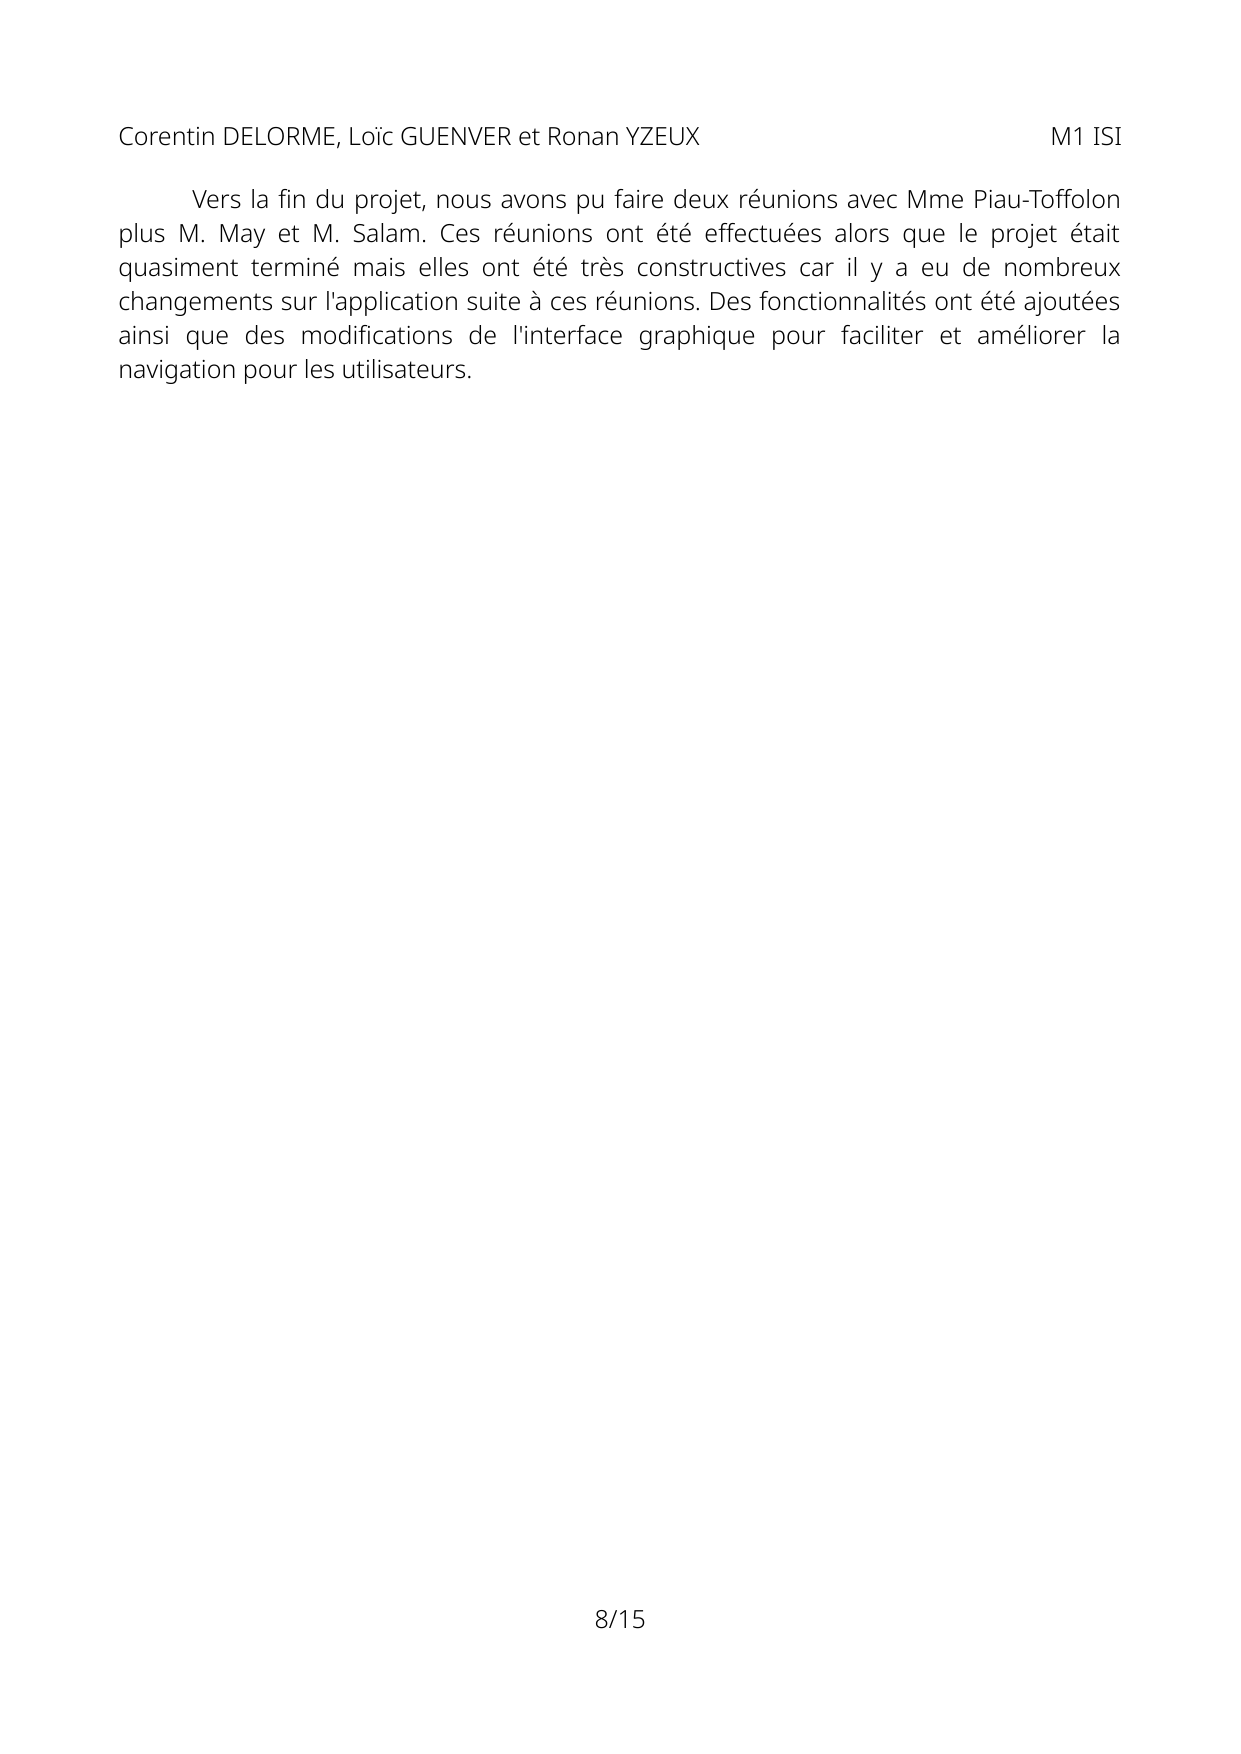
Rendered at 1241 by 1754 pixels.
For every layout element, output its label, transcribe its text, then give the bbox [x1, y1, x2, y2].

text Vers la fin du projet, nous avons pu faire deux réunions avec Mme Piau-Toffolon plus M. May et M. Salam. Ces réunions ont été effectuées alors que le projet était quasiment terminé mais elles ont été très constructives car il y a eu de nombreux changements sur l'application suite à ces réunions. Des fonctionnalités ont été ajoutées ainsi que des modifications de l'interface graphique pour faciliter et améliorer la navigation pour les utilisateurs. [118, 182, 1122, 386]
